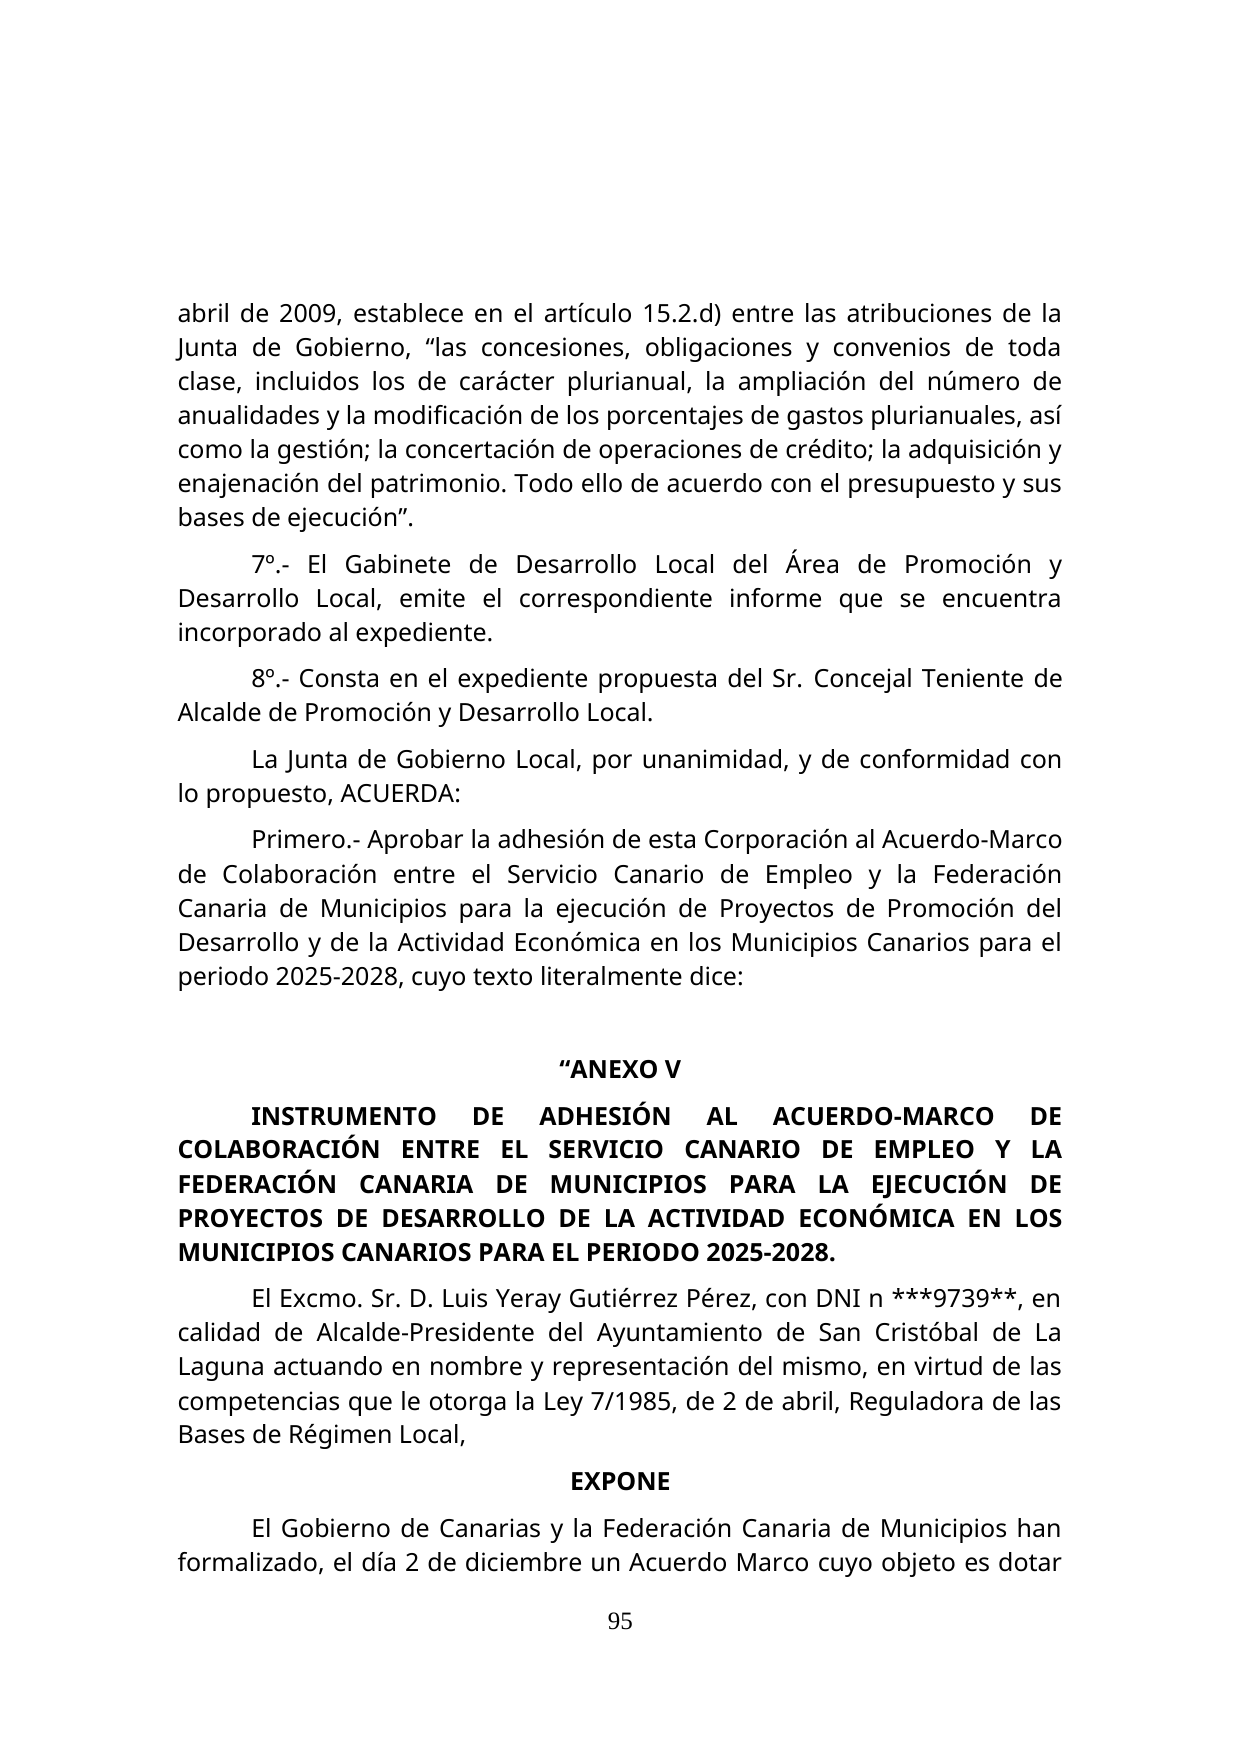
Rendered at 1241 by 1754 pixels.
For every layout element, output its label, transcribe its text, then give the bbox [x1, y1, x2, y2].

text El Gobierno de Canarias y la Federación Canaria de Municipios han formalizado, el día 2 de diciembre un Acuerdo Marco cuyo objeto es dotar [177, 1510, 1063, 1578]
text La Junta de Gobierno Local, por unanimidad, y de conformidad con lo propuesto, ACUERDA: [177, 742, 1063, 810]
text INSTRUMENTO DE ADHESIÓN AL ACUERDO-MARCO DE COLABORACIÓN ENTRE EL SERVICIO CANARIO DE EMPLEO Y LA FEDERACIÓN CANARIA DE MUNICIPIOS PARA LA EJECUCIÓN DE PROYECTOS DE DESARROLLO DE LA ACTIVIDAD ECONÓMICA EN LOS MUNICIPIOS CANARIOS PARA EL PERIODO 2025-2028. [177, 1098, 1063, 1268]
text El Excmo. Sr. D. Luis Yeray Gutiérrez Pérez, con DNI n ***9739**, en calidad de Alcalde-Presidente del Ayuntamiento de San Cristóbal de La Laguna actuando en nombre y representación del mismo, en virtud de las competencias que le otorga la Ley 7/1985, de 2 de abril, Reguladora de las Bases de Régimen Local, [177, 1281, 1063, 1451]
text EXPONE [177, 1464, 1063, 1498]
text Primero.- Aprobar la adhesión de esta Corporación al Acuerdo-Marco de Colaboración entre el Servicio Canario de Empleo y la Federación Canaria de Municipios para la ejecución de Proyectos de Promoción del Desarrollo y de la Actividad Económica en los Municipios Canarios para el periodo 2025-2028, cuyo texto literalmente dice: [177, 822, 1063, 992]
text “ANEXO V [177, 1052, 1063, 1086]
text abril de 2009, establece en el artículo 15.2.d) entre las atribuciones de la Junta de Gobierno, “las concesiones, obligaciones y convenios de toda clase, incluidos los de carácter plurianual, la ampliación del número de anualidades y la modificación de los porcentajes de gastos plurianuales, así como la gestión; la concertación de operaciones de crédito; la adquisición y enajenación del patrimonio. Todo ello de acuerdo con el presupuesto y sus bases de ejecución”. [177, 295, 1063, 534]
text 8º.- Consta en el expediente propuesta del Sr. Concejal Teniente de Alcalde de Promoción y Desarrollo Local. [177, 661, 1063, 729]
text 7º.- El Gabinete de Desarrollo Local del Área de Promoción y Desarrollo Local, emite el correspondiente informe que se encuentra incorporado al expediente. [177, 546, 1063, 648]
